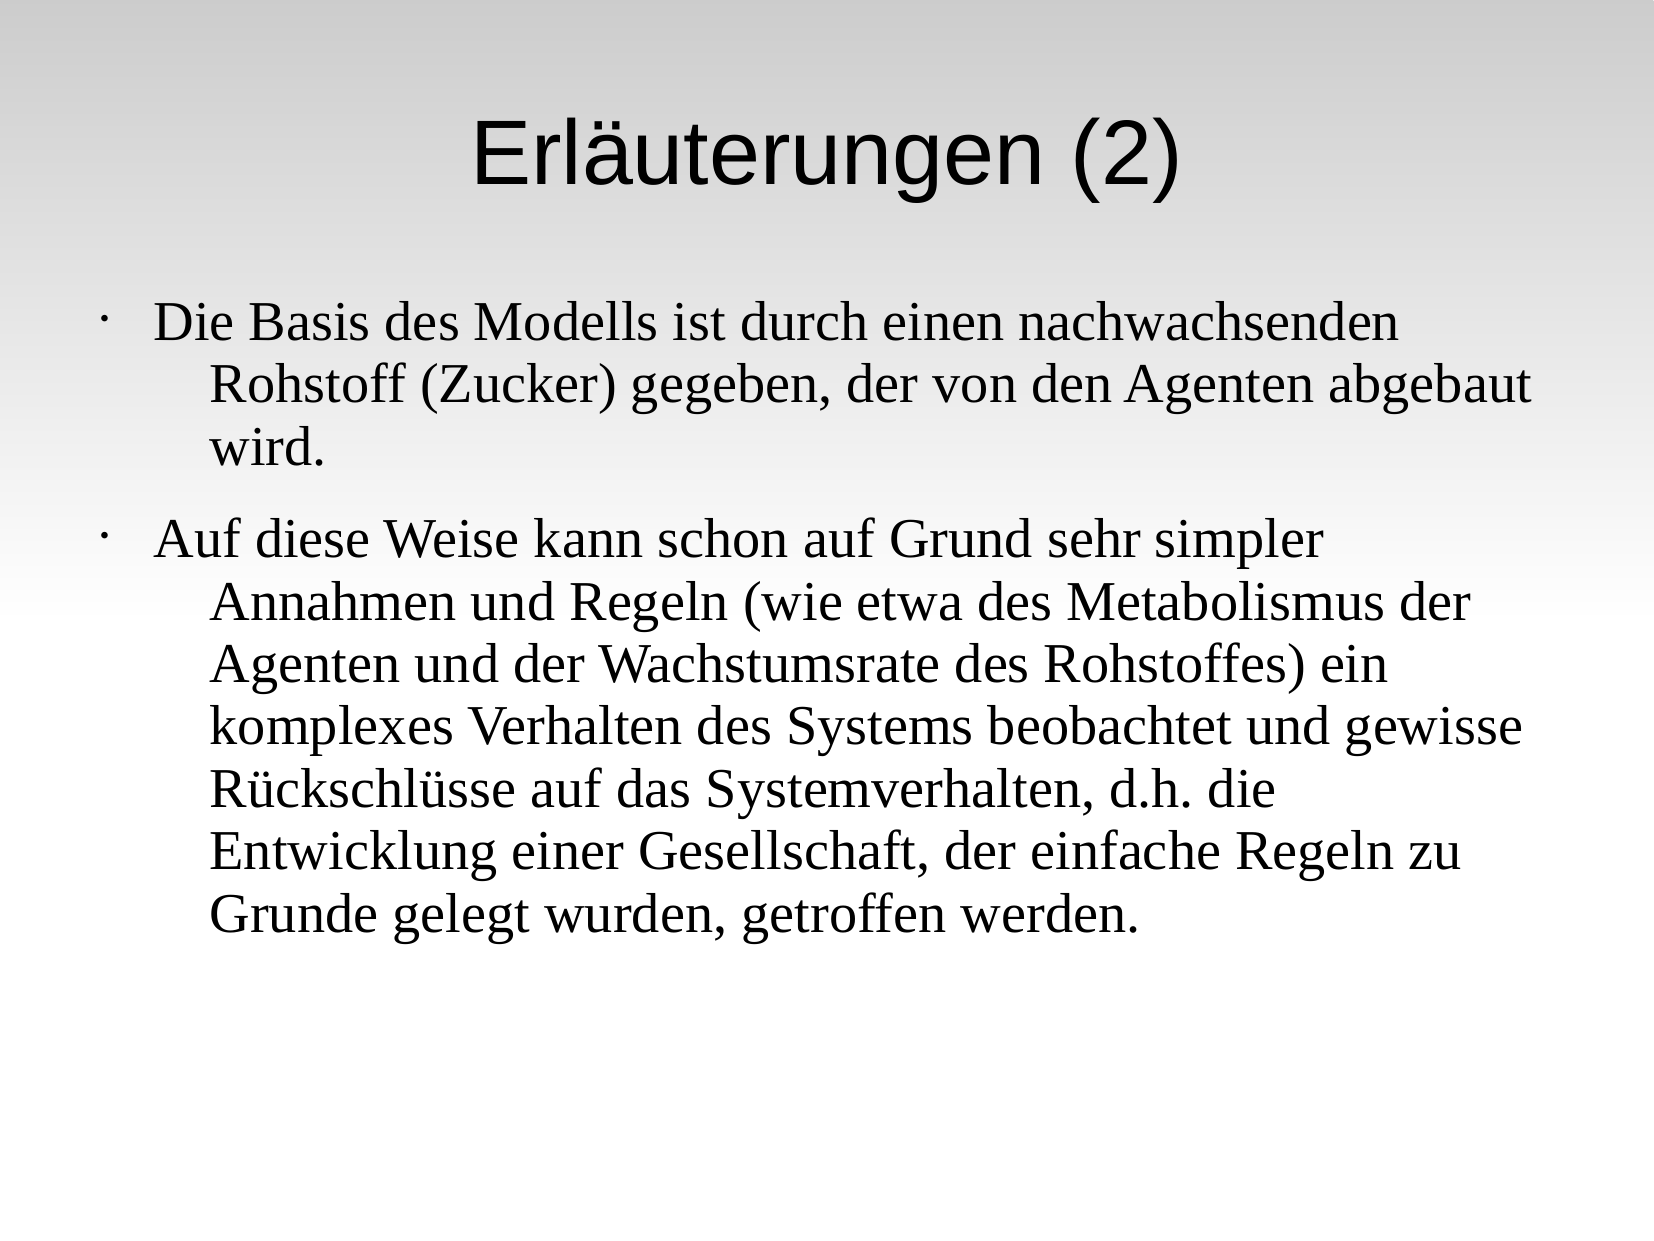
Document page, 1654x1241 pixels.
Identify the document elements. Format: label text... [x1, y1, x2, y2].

title Erläuterungen (2) [82, 49, 1571, 257]
list Die Basis des Modells ist durch einen nachwachsenden Rohstoff (Zucker) gegeben, der von den Agenten abgebaut wird. Auf diese Weise kann schon auf Grund sehr simpler Annahmen und Regeln (wie etwa des Metabolismus der Agenten und der Wachstumsrate des Rohstoffes) ein komplexes Verhalten des Systems beobachtet und gewisse Rückschlüsse auf das Systemverhalten, d.h. die Entwicklung einer Gesellschaft, der einfache Regeln zu Grunde gelegt wurden, getroffen werden. [82, 290, 1571, 1109]
